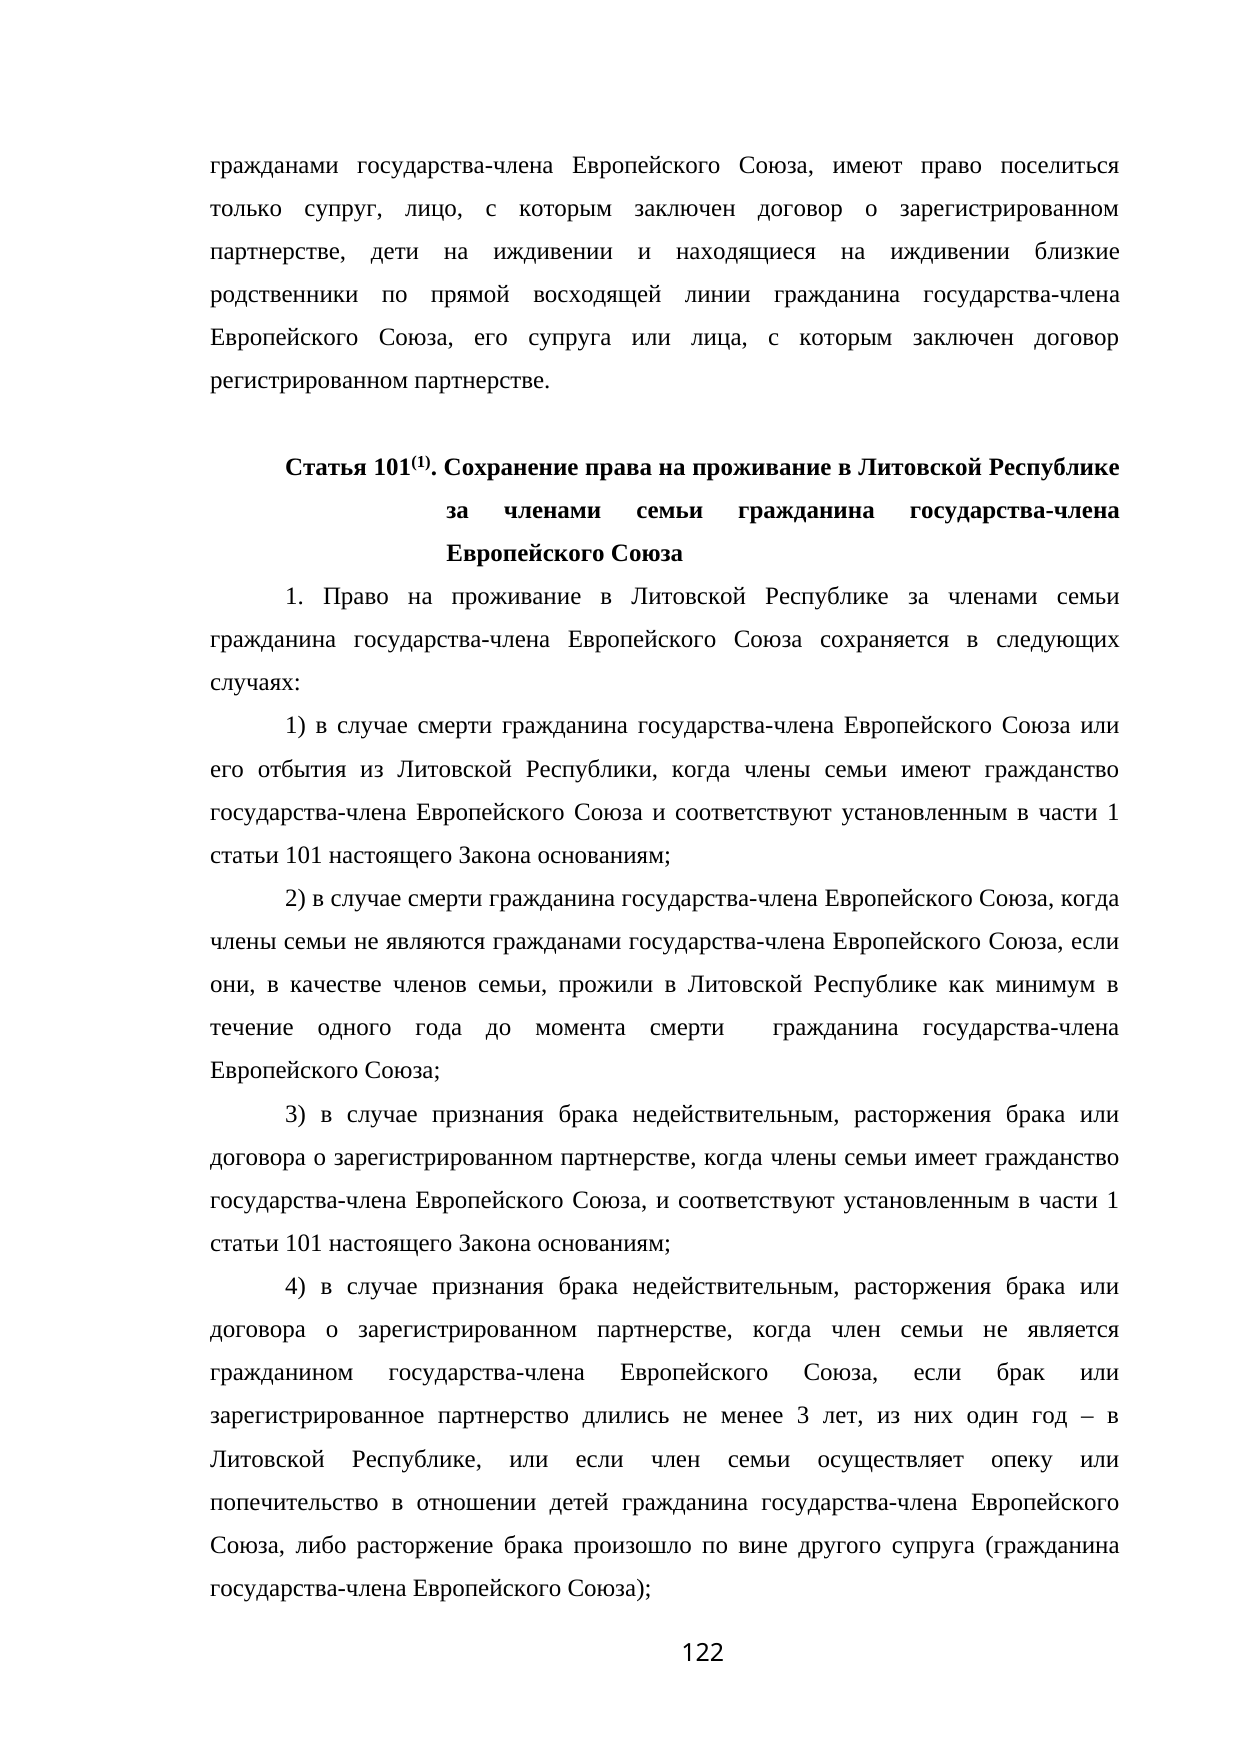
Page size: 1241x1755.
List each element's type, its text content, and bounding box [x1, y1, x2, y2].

text 2) в случае смерти гражданина государства-члена Европейского Союза, когда члены семьи не являются гражданами государства-члена Европейского Союза, если они, в качестве членов семьи, прожили в Литовской Республике как минимум в течение одного года до момента смерти гражданина государства-члена Европейского Союза; [210, 883, 1120, 1084]
text 1) в случае смерти гражданина государства-члена Европейского Союза или его отбытия из Литовской Республики, когда члены семьи имеют гражданство государства-члена Европейского Союза и соответствуют установленным в части 1 статьи 101 настоящего Закона основаниям; [210, 711, 1120, 869]
text гражданами государства-члена Европейского Союза, имеют право поселиться только супруг, лицо, с которым заключен договор о зарегистрированном партнерстве, дети на иждивении и находящиеся на иждивении близкие родственники по прямой восходящей линии гражданина государства-члена Европейского Союза, его супруга или лица, с которым заключен договор регистрированном партнерстве. [210, 150, 1120, 394]
text 3) в случае признания брака недействительным, расторжения брака или договора о зарегистрированном партнерстве, когда члены семьи имеет гражданство государства-члена Европейского Союза, и соответствуют установленным в части 1 статьи 101 настоящего Закона основаниям; [210, 1099, 1120, 1257]
text 4) в случае признания брака недействительным, расторжения брака или договора о зарегистрированном партнерстве, когда член семьи не является гражданином государства-члена Европейского Союза, если брак или зарегистрированное партнерство длились не менее 3 лет, из них один год – в Литовской Республике, или если член семьи осуществляет опеку или попечительство в отношении детей гражданина государства-члена Европейского Союза, либо расторжение брака произошло по вине другого супруга (гражданина государства-члена Европейского Союза); [210, 1271, 1120, 1602]
text 1. Право на проживание в Литовской Республике за членами семьи гражданина государства-члена Европейского Союза сохраняется в следующих случаях: [210, 581, 1120, 696]
text Статья 101(1). Сохранение права на проживание в Литовской Республике за членами семьи гражданина государства-члена Европейского Союза [285, 452, 1120, 567]
